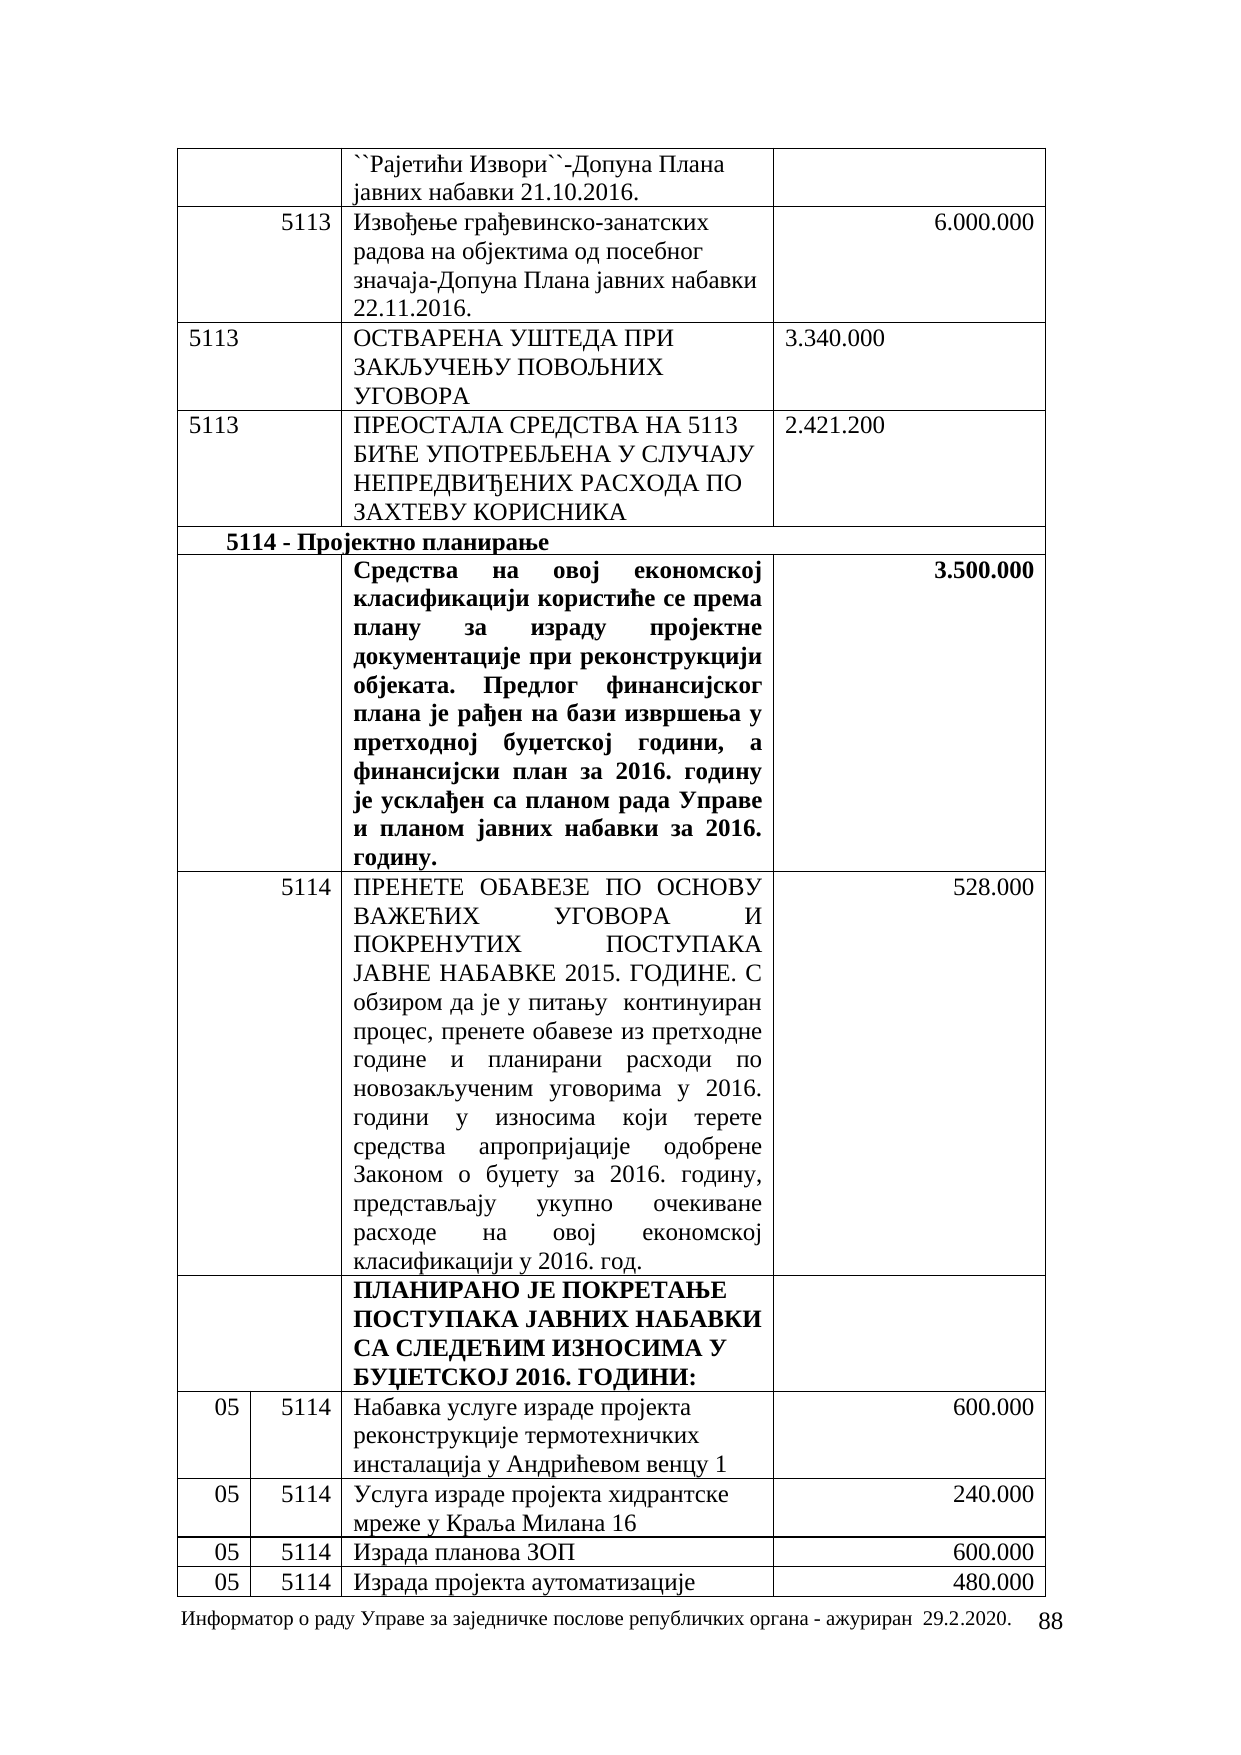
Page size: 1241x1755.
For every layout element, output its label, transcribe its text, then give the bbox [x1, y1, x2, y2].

table_cell 240.000 [774, 1479, 1045, 1536]
table_cell [774, 1276, 1045, 1391]
table_cell 2.421.200 [774, 411, 1045, 526]
table_cell [178, 1276, 341, 1391]
table_cell Набавка услуге израде пројекта реконструкције термотехничких инсталација у Андрићевом венцу 1 [342, 1392, 773, 1478]
table_cell Израда планова ЗОП [342, 1538, 773, 1566]
table_cell 528.000 [774, 872, 1045, 1274]
table_cell 5114 [251, 1567, 341, 1596]
table_cell 480.000 [774, 1567, 1045, 1596]
table_cell 5113 [178, 323, 341, 409]
table_cell ``Рајетићи Извори``-Допуна Плана јавних набавки 21.10.2016. [342, 149, 773, 206]
table_cell 5114 [251, 1538, 341, 1566]
table_cell 5114 [251, 1392, 341, 1478]
table_cell Извођење грађевинско-занатских радова на објектима од посебног значаја-Допуна Плана јавних набавки 22.11.2016. [342, 207, 773, 322]
table_cell 6.000.000 [774, 207, 1045, 322]
table_cell 600.000 [774, 1392, 1045, 1478]
table_cell ПРЕНЕТЕ ОБАВЕЗЕ ПО ОСНОВУ ВАЖЕЋИХ УГОВОРА И ПОКРЕНУТИХ ПОСТУПАКА ЈАВНЕ НАБАВКЕ 2015. ГОДИНЕ. С обзиром да је у питању континуиран процес, пренете обавезе из претходне године и планирани расходи по новозакљученим уговорима у 2016. години у износима који терете средства апропријације одобрене Законом о буџету за 2016. годину, представљају укупно очекиване расходе на овој економској класификацији у 2016. год. [342, 872, 773, 1274]
table_cell 3.500.000 [774, 555, 1045, 871]
table_cell [178, 555, 341, 871]
table_cell 600.000 [774, 1538, 1045, 1566]
table_cell 5114 [178, 872, 341, 1274]
table_cell [178, 149, 341, 206]
table_cell ПЛАНИРАНО ЈЕ ПОКРЕТАЊЕ ПОСТУПАКА ЈАВНИХ НАБАВКИ СА СЛЕДЕЋИМ ИЗНОСИМА У БУЏЕТСКОЈ 2016. ГОДИНИ: [342, 1276, 773, 1391]
table_cell Израда пројекта аутоматизације [342, 1567, 773, 1596]
table_cell 05 [178, 1538, 250, 1566]
table_cell 05 [178, 1479, 250, 1536]
table_cell 3.340.000 [774, 323, 1045, 409]
table_cell ПРЕОСТАЛА СРЕДСТВА НА 5113 БИЋЕ УПОТРЕБЉЕНА У СЛУЧАЈУ НЕПРЕДВИЂЕНИХ РАСХОДА ПО ЗАХТЕВУ КОРИСНИКА [342, 411, 773, 526]
table_cell 05 [178, 1392, 250, 1478]
table_cell 5113 [178, 207, 341, 322]
table_cell Средства на овој економској класификацији користиће се према плану за израду пројектне документације при реконструкцији објеката. Предлог финансијског плана је рађен на бази извршења у претходној буџетској години, а финансијски план за 2016. годину је усклађен са планом рада Управе и планом јавних набавки за 2016. годину. [342, 555, 773, 871]
table_cell Услуга израде пројекта хидрантске мреже у Краља Милана 16 [342, 1479, 773, 1536]
table_cell 5114 [251, 1479, 341, 1536]
table_cell ОСТВАРЕНА УШТЕДА ПРИ ЗАКЉУЧЕЊУ ПОВОЉНИХ УГОВОРА [342, 323, 773, 409]
table_cell 5113 [178, 411, 341, 526]
table_cell 5114 - Пројектно планирање [178, 527, 1045, 554]
table_cell 05 [178, 1567, 250, 1596]
table_cell [774, 149, 1045, 206]
